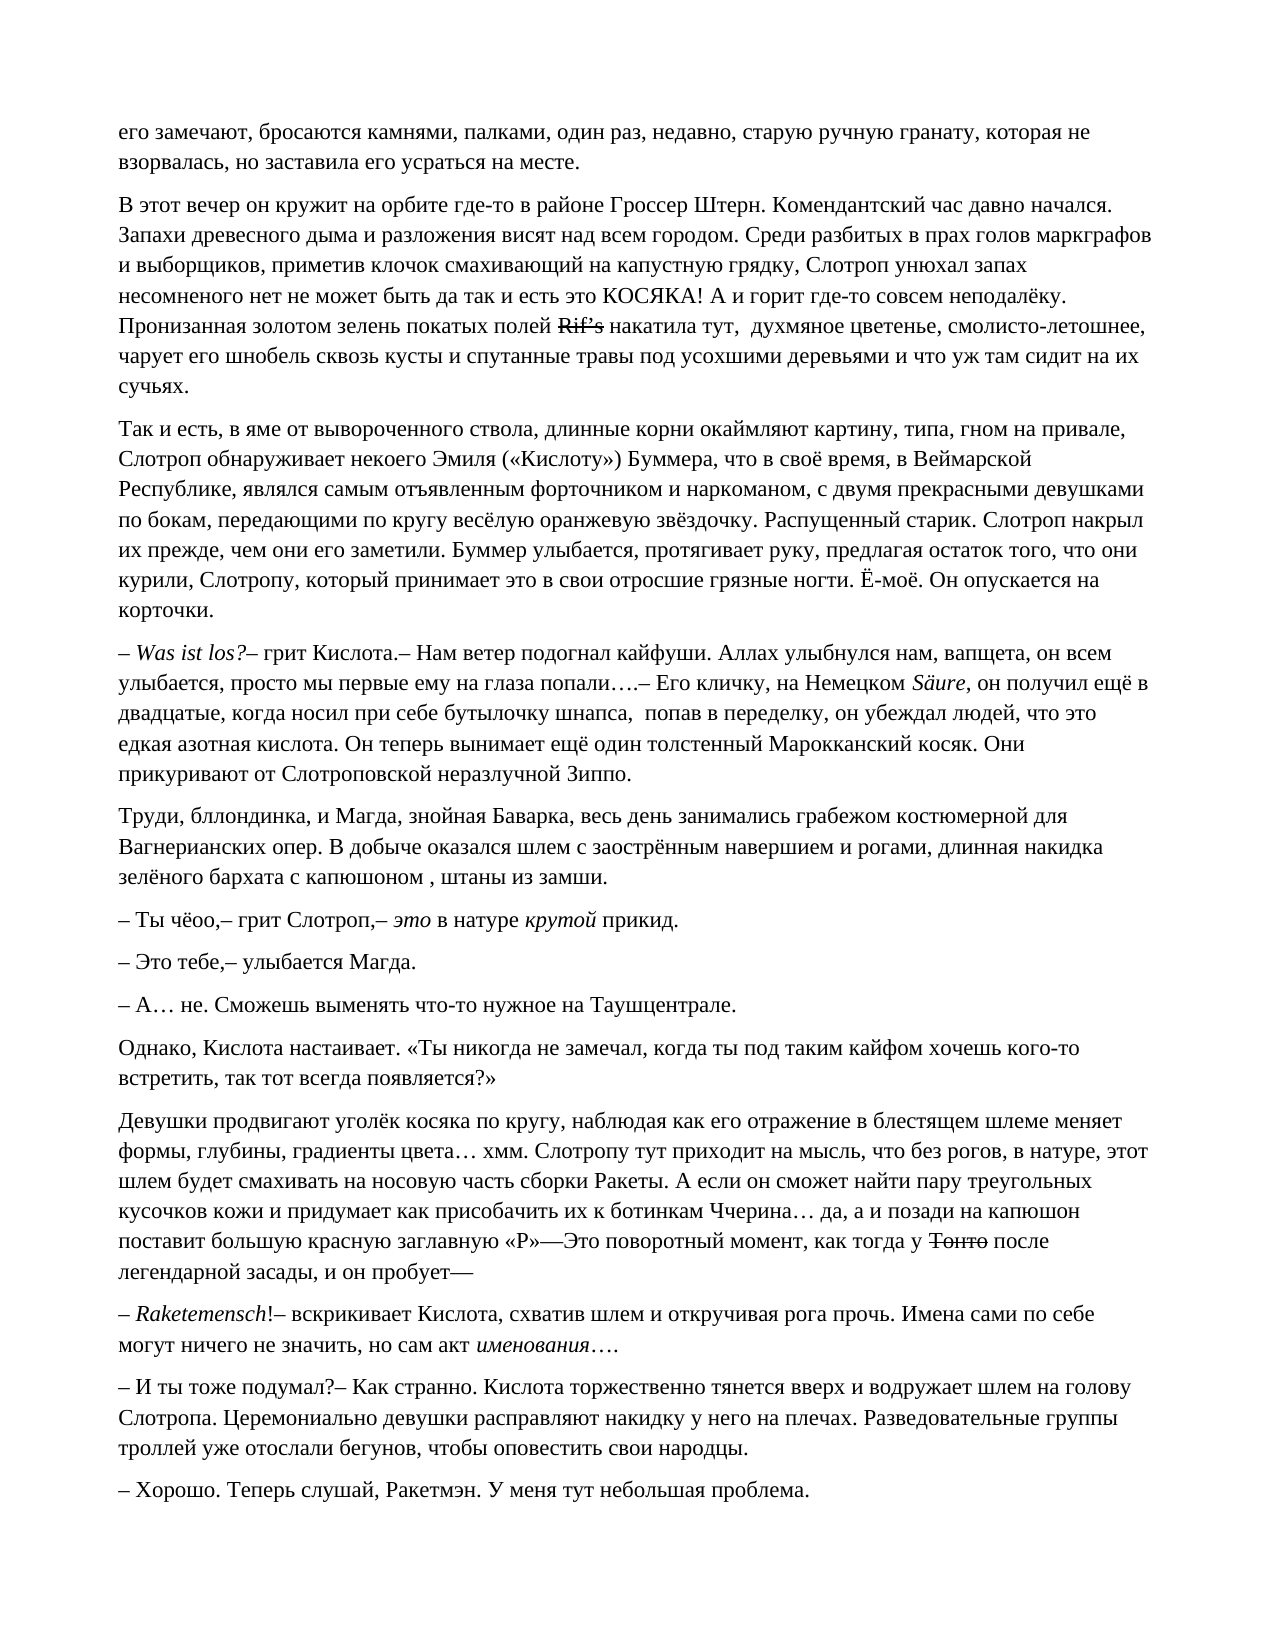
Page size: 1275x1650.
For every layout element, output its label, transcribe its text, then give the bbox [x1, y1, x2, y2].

text – Ты чёоо,– грит Слотроп,– это в натуре крутой прикид. [118, 906, 1157, 932]
text – Хорошо. Теперь слушай, Ракетмэн. У меня тут небольшая проблема. [118, 1476, 1157, 1503]
text Девушки продвигают уголёк косяка по кругу, наблюдая как его отражение в блестящем шлеме меняет формы, глубины, градиенты цвета… хмм. Слотропу тут приходит на мысль, что без рогов, в натуре, этот шлем будет смахивать на носовую часть сборки Ракеты. А если он сможет найти пару треугольных кусочков кожи и придумает как присобачить их к ботинкам Ччерина… да, а и позади на капюшон поставит большую красную заглавную «Р»—Это поворотный момент, как тогда у Тонто после легендарной засады, и он пробует— [118, 1107, 1157, 1284]
text – Raketemensch!– вскрикивает Кислота, схватив шлем и откручивая рога прочь. Имена сами по себе могут ничего не значить, но сам акт именования…. [118, 1300, 1157, 1357]
text Однако, Кислота настаивает. «Ты никогда не замечал, когда ты под таким кайфом хочешь кого-то встретить, так тот всегда появляется?» [118, 1034, 1157, 1090]
text – И ты тоже подумал?– Как странно. Кислота торжественно тянется вверх и водружает шлем на голову Слотропа. Церемониально девушки расправляют накидку у него на плечах. Разведовательные группы троллей уже отослали бегунов, чтобы оповестить свои народцы. [118, 1373, 1157, 1460]
text Труди, бллондинка, и Магда, знойная Баварка, весь день занимались грабежом костюмерной для Вагнерианских опер. В добыче оказался шлем с заострённым навершием и рогами, длинная накидка зелёного бархата с капюшоном , штаны из замши. [118, 802, 1157, 889]
text – Это тебе,– улыбается Магда. [118, 948, 1157, 975]
text Так и есть, в яме от вывороченного ствола, длинные корни окаймляют картину, типа, гном на привале, Слотроп обнаруживает некоего Эмиля («Кислоту») Буммера, что в своё время, в Веймарской Республике, являлся самым отъявленным форточником и наркоманом, с двумя прекрасными девушками по бокам, передающими по кругу весёлую оранжевую звёздочку. Распущенный старик. Слотроп накрыл их прежде, чем они его заметили. Буммер улыбается, протягивает руку, предлагая остаток того, что они курили, Слотропу, который принимает это в свои отросшие грязные ногти. Ё-моё. Он опускается на корточки. [118, 415, 1157, 623]
text его замечают, бросаются камнями, палками, один раз, недавно, старую ручную гранату, которая не взорвалась, но заставила его усраться на месте. [118, 118, 1157, 175]
text – Was ist los?– грит Кислота.– Нам ветер подогнал кайфуши. Аллах улыбнулся нам, вапщета, он всем улыбается, просто мы первые ему на глаза попали….– Его кличку, на Немецком Säure, он получил ещё в двадцатые, когда носил при себе бутылочку шнапса, попав в переделку, он убеждал людей, что это едкая азотная кислота. Он теперь вынимает ещё один толстенный Марокканский косяк. Они прикуривают от Слотроповской неразлучной Зиппо. [118, 639, 1157, 786]
text В этот вечер он кружит на орбите где-то в районе Гроссер Штерн. Комендантский час давно начался. Запахи древесного дыма и разложения висят над всем городом. Среди разбитых в прах голов маркграфов и выборщиков, приметив клочок смахивающий на капустную грядку, Слотроп унюхал запах несомненого нет не может быть да так и есть это КОСЯКА! А и горит где-то совсем неподалёку. Пронизанная золотом зелень покатых полей Rif’s накатила тут, духмяное цветенье, смолисто-летошнее, чарует его шнобель сквозь кусты и спутанные травы под усохшими деревьями и что уж там сидит на их сучьях. [118, 191, 1157, 399]
text – А… не. Сможешь выменять что-то нужное на Таушцентрале. [118, 991, 1157, 1017]
